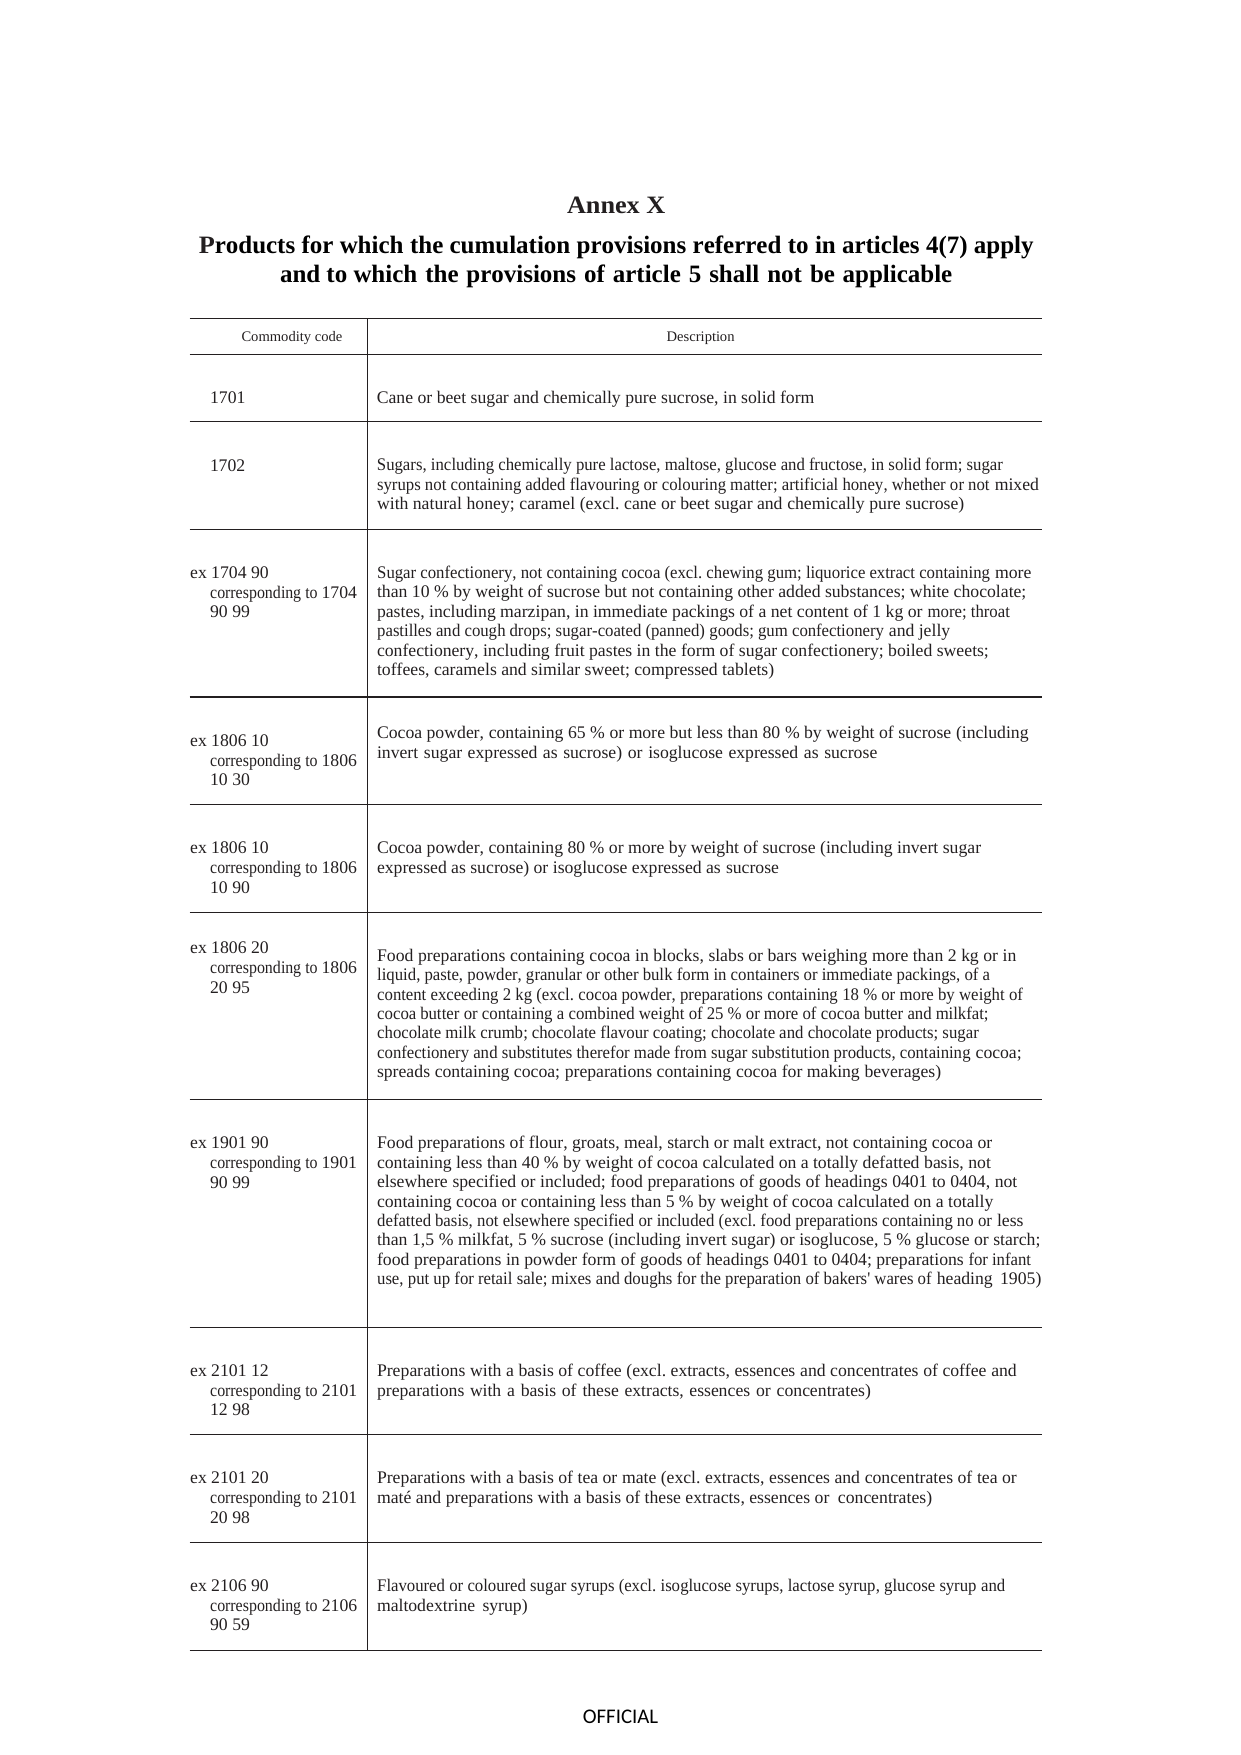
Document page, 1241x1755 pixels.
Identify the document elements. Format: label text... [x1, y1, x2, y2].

table_cell ex 1806 20 corresponding to 1806 20 95 [190, 913, 367, 1099]
text Products for which the cumulation provisions referred to in articles 4(7) apply and to which the provisions of article 5 shall not be applicable [177, 230, 1055, 287]
table_cell Flavoured or coloured sugar syrups (excl. isoglucose syrups, lactose syrup, glucose syrup and maltodextrine syrup) [368, 1543, 1042, 1649]
table_cell ex 1704 90 corresponding to 1704 90 99 [190, 530, 367, 696]
table_cell Sugar confectionery, not containing cocoa (excl. chewing gum; liquorice extract containing more than 10 % by weight of sucrose but not containing other added substances; white chocolate; pastes, including marzipan, in immediate packings of a net content of 1 kg or more; throat pastilles and cough drops; sugar-coated (panned) goods; gum confectionery and jelly confectionery, including fruit pastes in the form of sugar confectionery; boiled sweets; toffees, caramels and similar sweet; compressed tablets) [368, 530, 1042, 696]
table_cell Food preparations of flour, groats, meal, starch or malt extract, not containing cocoa or containing less than 40 % by weight of cocoa calculated on a totally defatted basis, not elsewhere specified or included; food preparations of goods of headings 0401 to 0404, not containing cocoa or containing less than 5 % by weight of cocoa calculated on a totally defatted basis, not elsewhere specified or included (excl. food preparations containing no or less than 1,5 % milkfat, 5 % sucrose (including invert sugar) or isoglucose, 5 % glucose or starch; food preparations in powder form of goods of headings 0401 to 0404; preparations for infant use, put up for retail sale; mixes and doughs for the preparation of bakers' wares of heading 1905) [368, 1100, 1042, 1327]
table_cell ex 2101 20 corresponding to 2101 20 98 [190, 1435, 367, 1542]
table_cell Cane or beet sugar and chemically pure sucrose, in solid form [368, 355, 1042, 421]
table_cell ex 1806 10 corresponding to 1806 10 90 [190, 805, 367, 912]
table_cell Food preparations containing cocoa in blocks, slabs or bars weighing more than 2 kg or in liquid, paste, powder, granular or other bulk form in containers or immediate packings, of a content exceeding 2 kg (excl. cocoa powder, preparations containing 18 % or more by weight of cocoa butter or containing a combined weight of 25 % or more of cocoa butter and milkfat; chocolate milk crumb; chocolate flavour coating; chocolate and chocolate products; sugar confectionery and substitutes therefor made from sugar substitution products, containing cocoa; spreads containing cocoa; preparations containing cocoa for making beverages) [368, 913, 1042, 1099]
table_cell Sugars, including chemically pure lactose, maltose, glucose and fructose, in solid form; sugar syrups not containing added flavouring or colouring matter; artificial honey, whether or not mixed with natural honey; caramel (excl. cane or beet sugar and chemically pure sucrose) [368, 422, 1042, 529]
table_cell ex 2106 90 corresponding to 2106 90 59 [190, 1543, 367, 1649]
table_cell 1702 [190, 422, 367, 529]
table_cell Cocoa powder, containing 80 % or more by weight of sucrose (including invert sugar expressed as sucrose) or isoglucose expressed as sucrose [368, 805, 1042, 912]
table_cell ex 1806 10 corresponding to 1806 10 30 [190, 698, 367, 804]
table_cell 1701 [190, 355, 367, 421]
table_cell Cocoa powder, containing 65 % or more but less than 80 % by weight of sucrose (including invert sugar expressed as sucrose) or isoglucose expressed as sucrose [368, 698, 1042, 804]
text Annex X [177, 191, 1055, 219]
table_cell Preparations with a basis of coffee (excl. extracts, essences and concentrates of coffee and preparations with a basis of these extracts, essences or concentrates) [368, 1328, 1042, 1434]
table_header Description [368, 319, 1042, 353]
table_header Commodity code [190, 319, 367, 353]
table_cell ex 1901 90 corresponding to 1901 90 99 [190, 1100, 367, 1327]
table_cell Preparations with a basis of tea or mate (excl. extracts, essences and concentrates of tea or maté and preparations with a basis of these extracts, essences or concentrates) [368, 1435, 1042, 1542]
table_cell ex 2101 12 corresponding to 2101 12 98 [190, 1328, 367, 1434]
